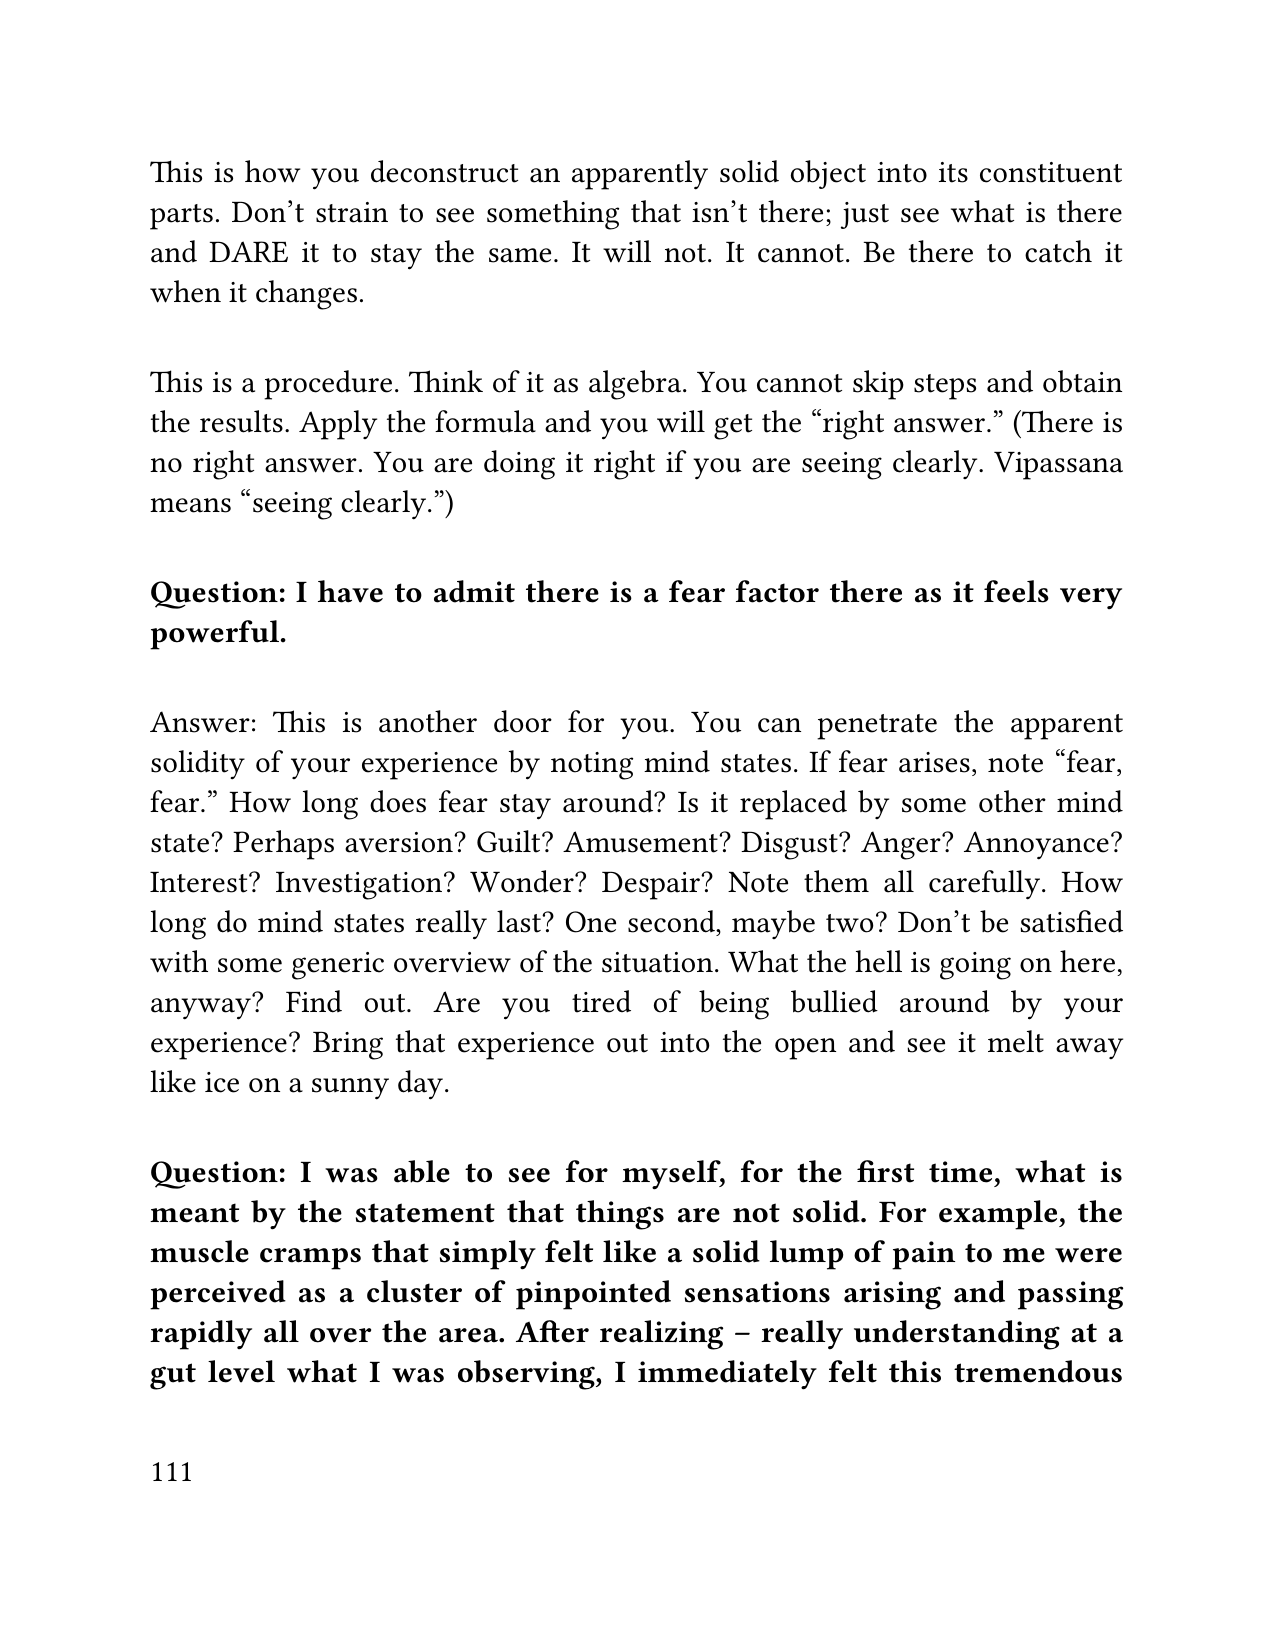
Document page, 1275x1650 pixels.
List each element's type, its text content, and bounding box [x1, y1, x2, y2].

text This is how you deconstruct an apparently solid object into its constituent parts. Don’t strain to see something that isn’t there; just see what is there and DARE it to stay the same. It will not. It cannot. Be there to catch it when it changes. [150, 150, 1125, 310]
text Question: I was able to see for myself, for the first time, what is meant by the statement that things are not solid. For example, the muscle cramps that simply felt like a solid lump of pain to me were perceived as a cluster of pinpointed sensations arising and passing rapidly all over the area. After realizing – really understanding at a gut level what I was observing, I immediately felt this tremendous [150, 1150, 1125, 1390]
text Answer: This is another door for you. You can penetrate the apparent solidity of your experience by noting mind states. If fear arises, note “fear, fear.” How long does fear stay around? Is it replaced by some other mind state? Perhaps aversion? Guilt? Amusement? Disgust? Anger? Annoyance? Interest? Investigation? Wonder? Despair? Note them all carefully. How long do mind states really last? One second, maybe two? Don’t be satisfied with some generic overview of the situation. What the hell is going on here, anyway? Find out. Are you tired of being bullied around by your experience? Bring that experience out into the open and see it melt away like ice on a sunny day. [150, 700, 1125, 1100]
text This is a procedure. Think of it as algebra. You cannot skip steps and obtain the results. Apply the formula and you will get the “right answer.” (There is no right answer. You are doing it right if you are seeing clearly. Vipassana means “seeing clearly.”) [150, 360, 1125, 520]
text Question: I have to admit there is a fear factor there as it feels very powerful. [150, 570, 1125, 650]
